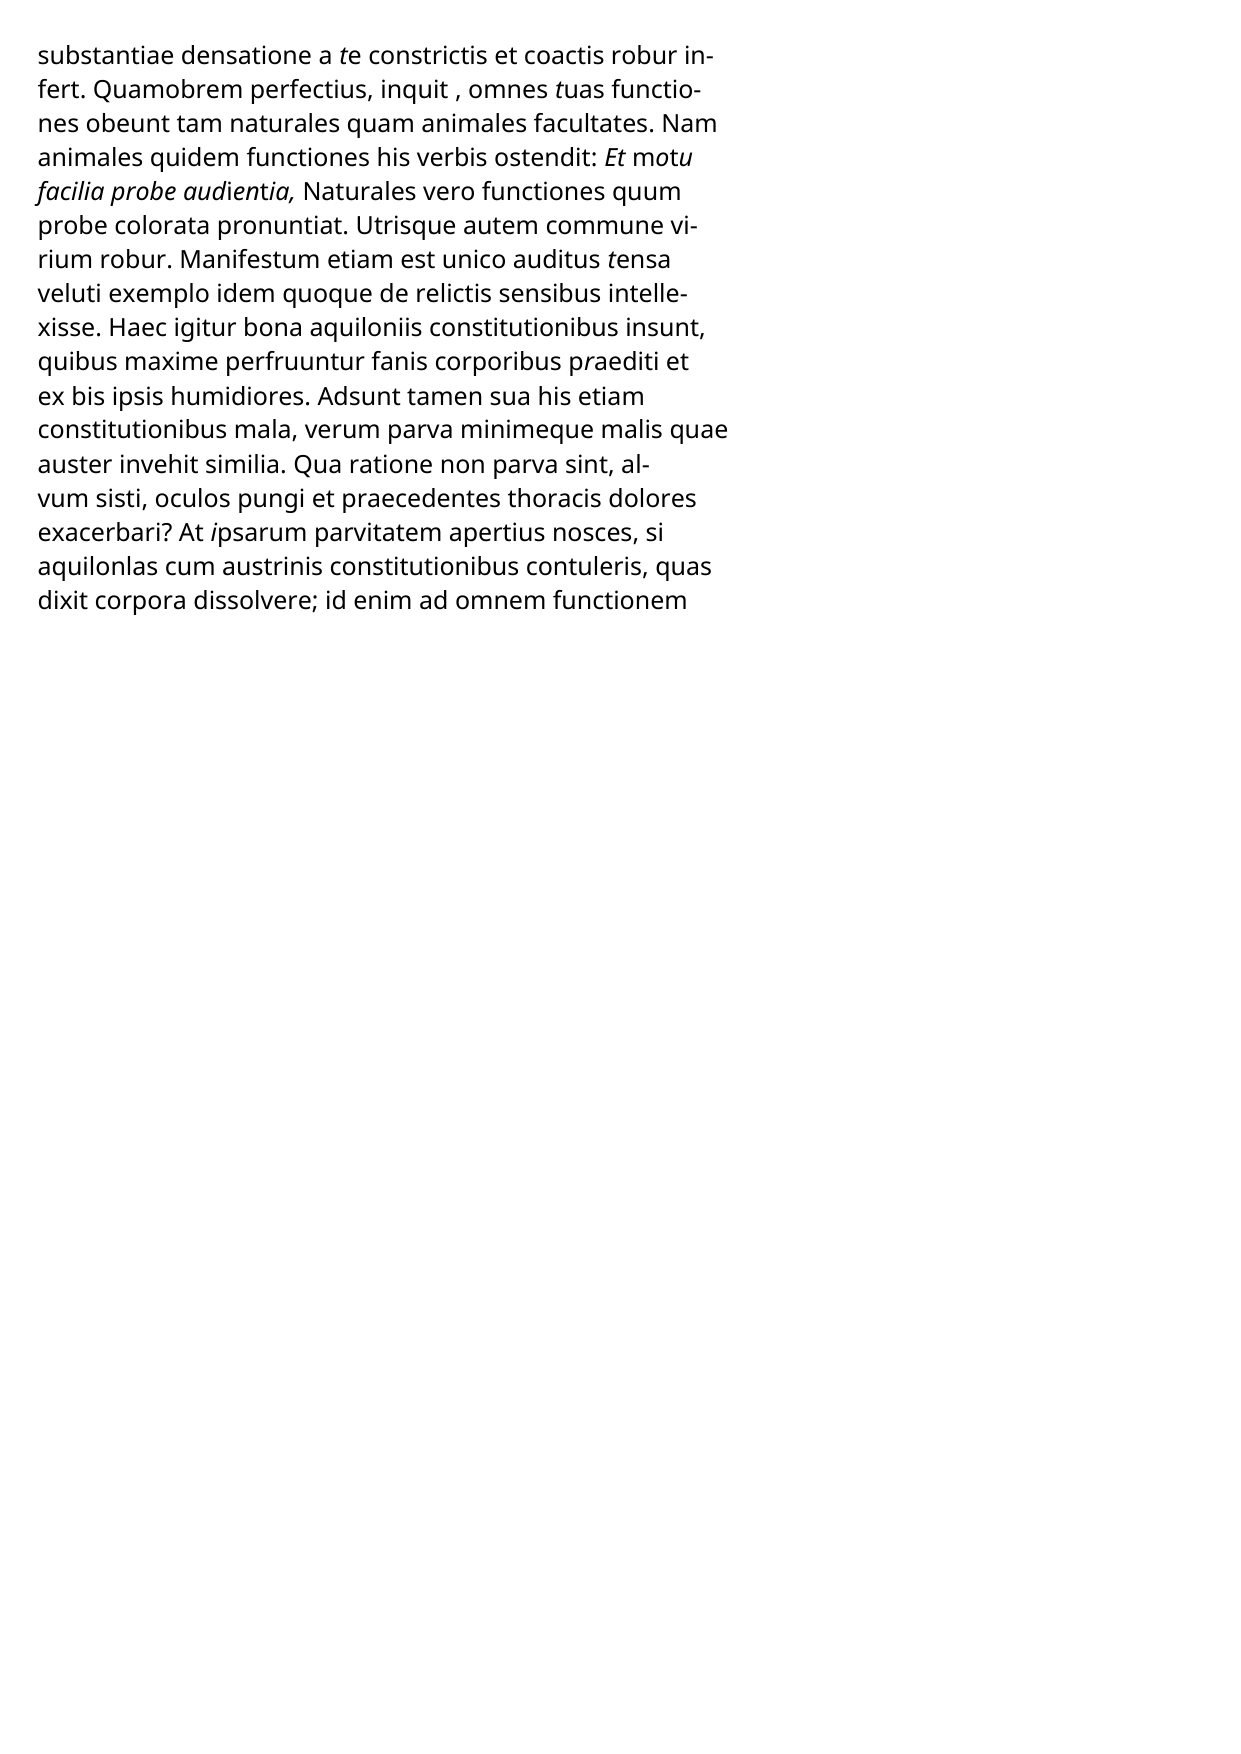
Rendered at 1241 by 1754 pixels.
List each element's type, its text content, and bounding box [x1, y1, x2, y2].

text substantiae densatione a te constrictis et coactis robur in- fert. Quamobrem perfectius, inquit , omnes tuas functio- nes obeunt tam naturales quam animales facultates. Nam animales quidem functiones his verbis ostendit: Et motu facilia probe audientia, Naturales vero functiones quum probe colorata pronuntiat. Utrisque autem commune vi- rium robur. Manifestum etiam est unico auditus tensa veluti exemplo idem quoque de relictis sensibus intelle- xisse. Haec igitur bona aquiloniis constitutionibus insunt, quibus maxime perfruuntur fanis corporibus praediti et ex bis ipsis humidiores. Adsunt tamen sua his etiam constitutionibus mala, verum parva minimeque malis quae auster invehit similia. Qua ratione non parva sint, al- vum sisti, oculos pungi et praecedentes thoracis dolores exacerbari? At ipsarum parvitatem apertius nosces, si aquilonlas cum austrinis constitutionibus contuleris, quas dixit corpora dissolvere; id enim ad omnem functionem [37, 37, 1203, 617]
